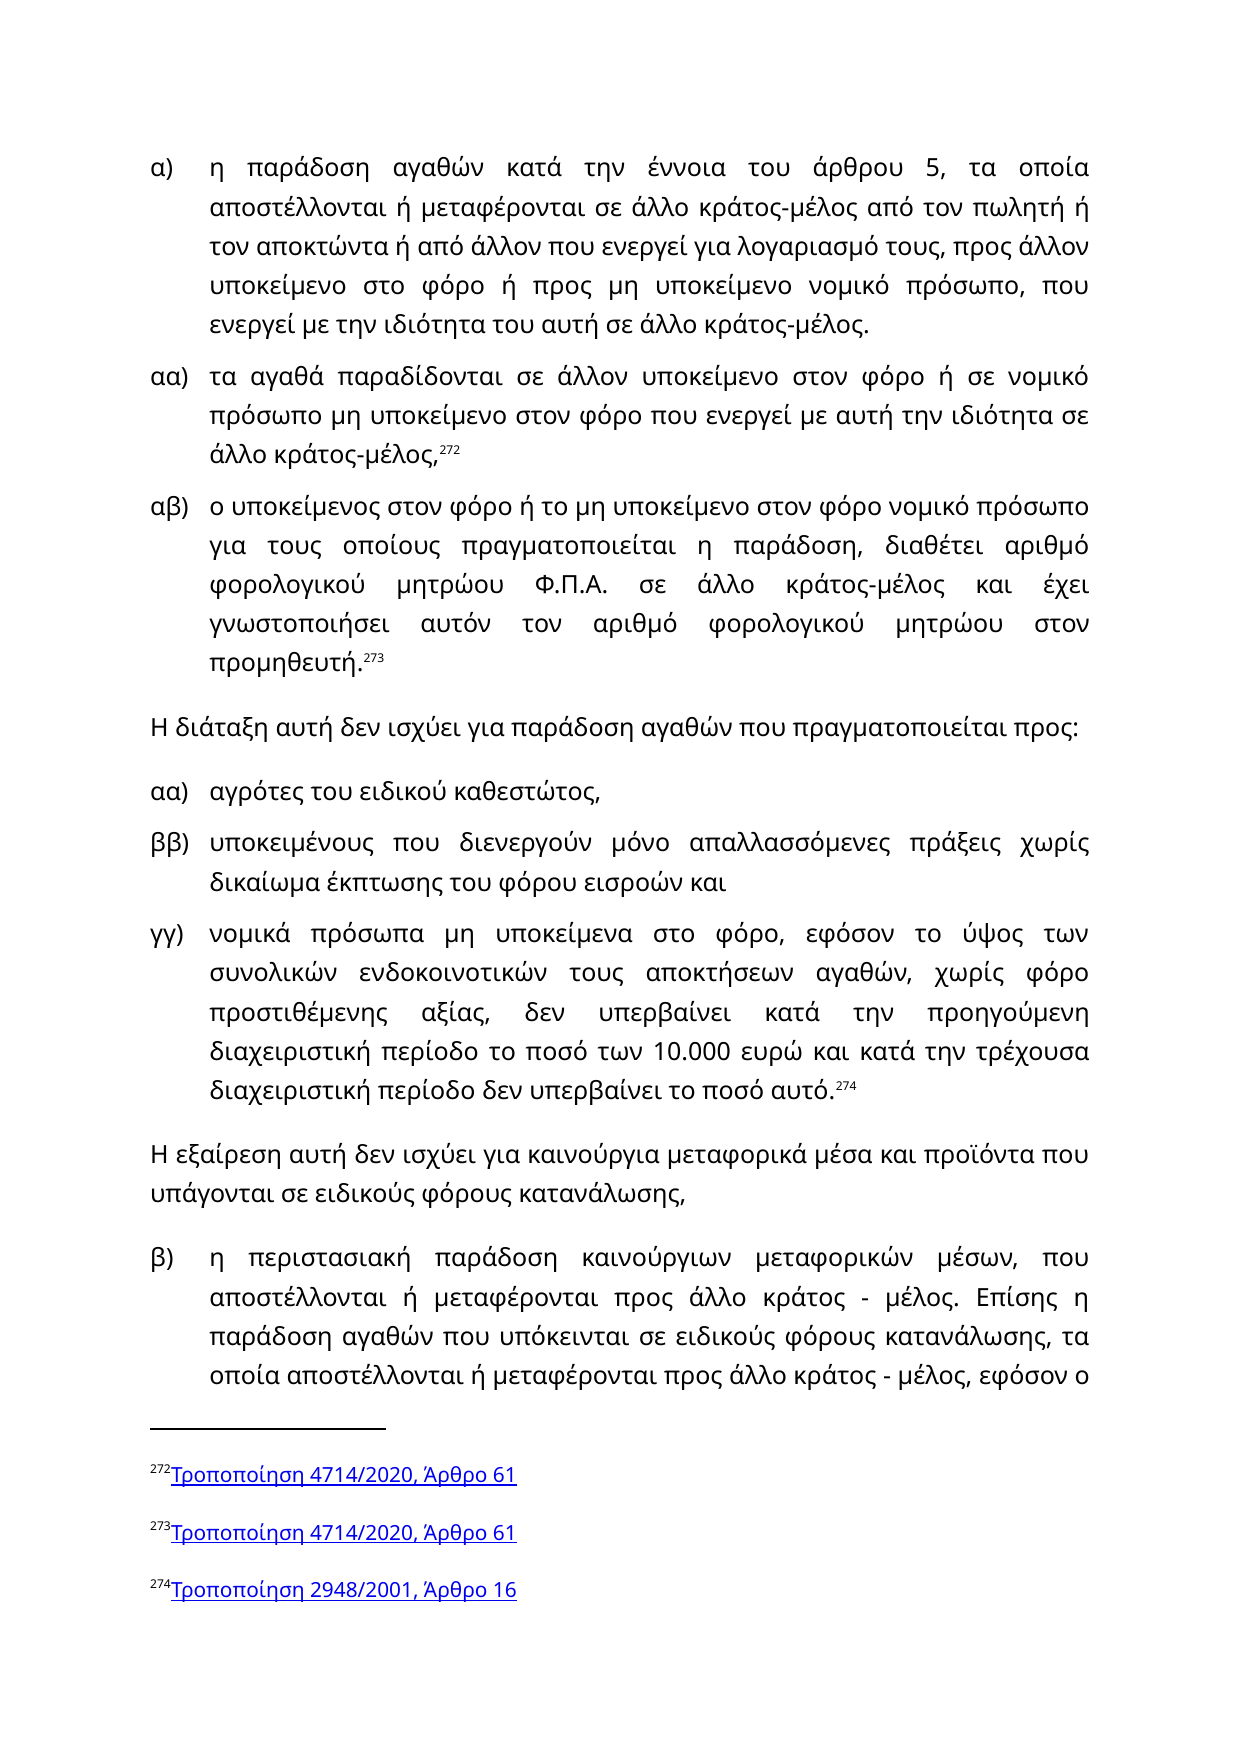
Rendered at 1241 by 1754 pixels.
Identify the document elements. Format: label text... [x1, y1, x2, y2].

text Τροποποίηση 2948/2001, Άρθρο 16 [150, 1576, 1090, 1604]
text Τροποποίηση 4714/2020, Άρθρο 61 [150, 1518, 1090, 1546]
list γγ) νομικά πρόσωπα μη υποκείμενα στο φόρο, εφόσον το ύψος των συνολικών ενδοκοινοτικών τους αποκτήσεων αγαθών, χωρίς φόρο προστιθέμενης αξίας, δεν υπερβαίνει κατά την προηγούμενη διαχειριστική περίοδο το ποσό των 10.000 ευρώ και κατά την τρέχουσα διαχειριστική περίοδο δεν υπερβαίνει το ποσό αυτό. [150, 916, 1090, 1107]
list αα) τα αγαθά παραδίδονται σε άλλον υποκείμενο στον φόρο ή σε νομικό πρόσωπο μη υποκείμενο στον φόρο που ενεργεί με αυτή την ιδιότητα σε άλλο κράτος-μέλος, [150, 358, 1090, 471]
text Η εξαίρεση αυτή δεν ισχύει για καινούργια μεταφορικά μέσα και προϊόντα που υπάγονται σε ειδικούς φόρους κατανάλωσης, [150, 1137, 1090, 1210]
list αβ) ο υποκείμενος στον φόρο ή το μη υποκείμενο στον φόρο νομικό πρόσωπο για τους οποίους πραγματοποιείται η παράδοση, διαθέτει αριθμό φορολογικού μητρώου Φ.Π.Α. σε άλλο κράτος-μέλος και έχει γνωστοποιήσει αυτόν τον αριθμό φορολογικού μητρώου στον προμηθευτή. [150, 488, 1090, 679]
list β) η περιστασιακή παράδοση καινούργιων μεταφορικών μέσων, που αποστέλλονται ή μεταφέρονται προς άλλο κράτος - μέλος. Επίσης η παράδοση αγαθών που υπόκεινται σε ειδικούς φόρους κατανάλωσης, τα οποία αποστέλλονται ή μεταφέρονται προς άλλο κράτος - μέλος, εφόσον ο [150, 1240, 1090, 1392]
text Τροποποίηση 4714/2020, Άρθρο 61 [150, 1460, 1090, 1489]
list αα) αγρότες του ειδικού καθεστώτος, [150, 773, 1090, 807]
list ββ) υποκειμένους που διενεργούν μόνο απαλλασσόμενες πράξεις χωρίς δικαίωμα έκπτωσης του φόρου εισροών και [150, 825, 1090, 898]
text Η διάταξη αυτή δεν ισχύει για παράδοση αγαθών που πραγματοποιείται προς: [150, 709, 1090, 743]
list α) η παράδοση αγαθών κατά την έννοια του άρθρου 5, τα οποία αποστέλλονται ή μεταφέρονται σε άλλο κράτος-μέλος από τον πωλητή ή τον αποκτώντα ή από άλλον που ενεργεί για λογαριασμό τους, προς άλλον υποκείμενο στο φόρο ή προς μη υποκείμενο νομικό πρόσωπο, που ενεργεί με την ιδιότητα του αυτή σε άλλο κράτος-μέλος. [150, 150, 1090, 341]
